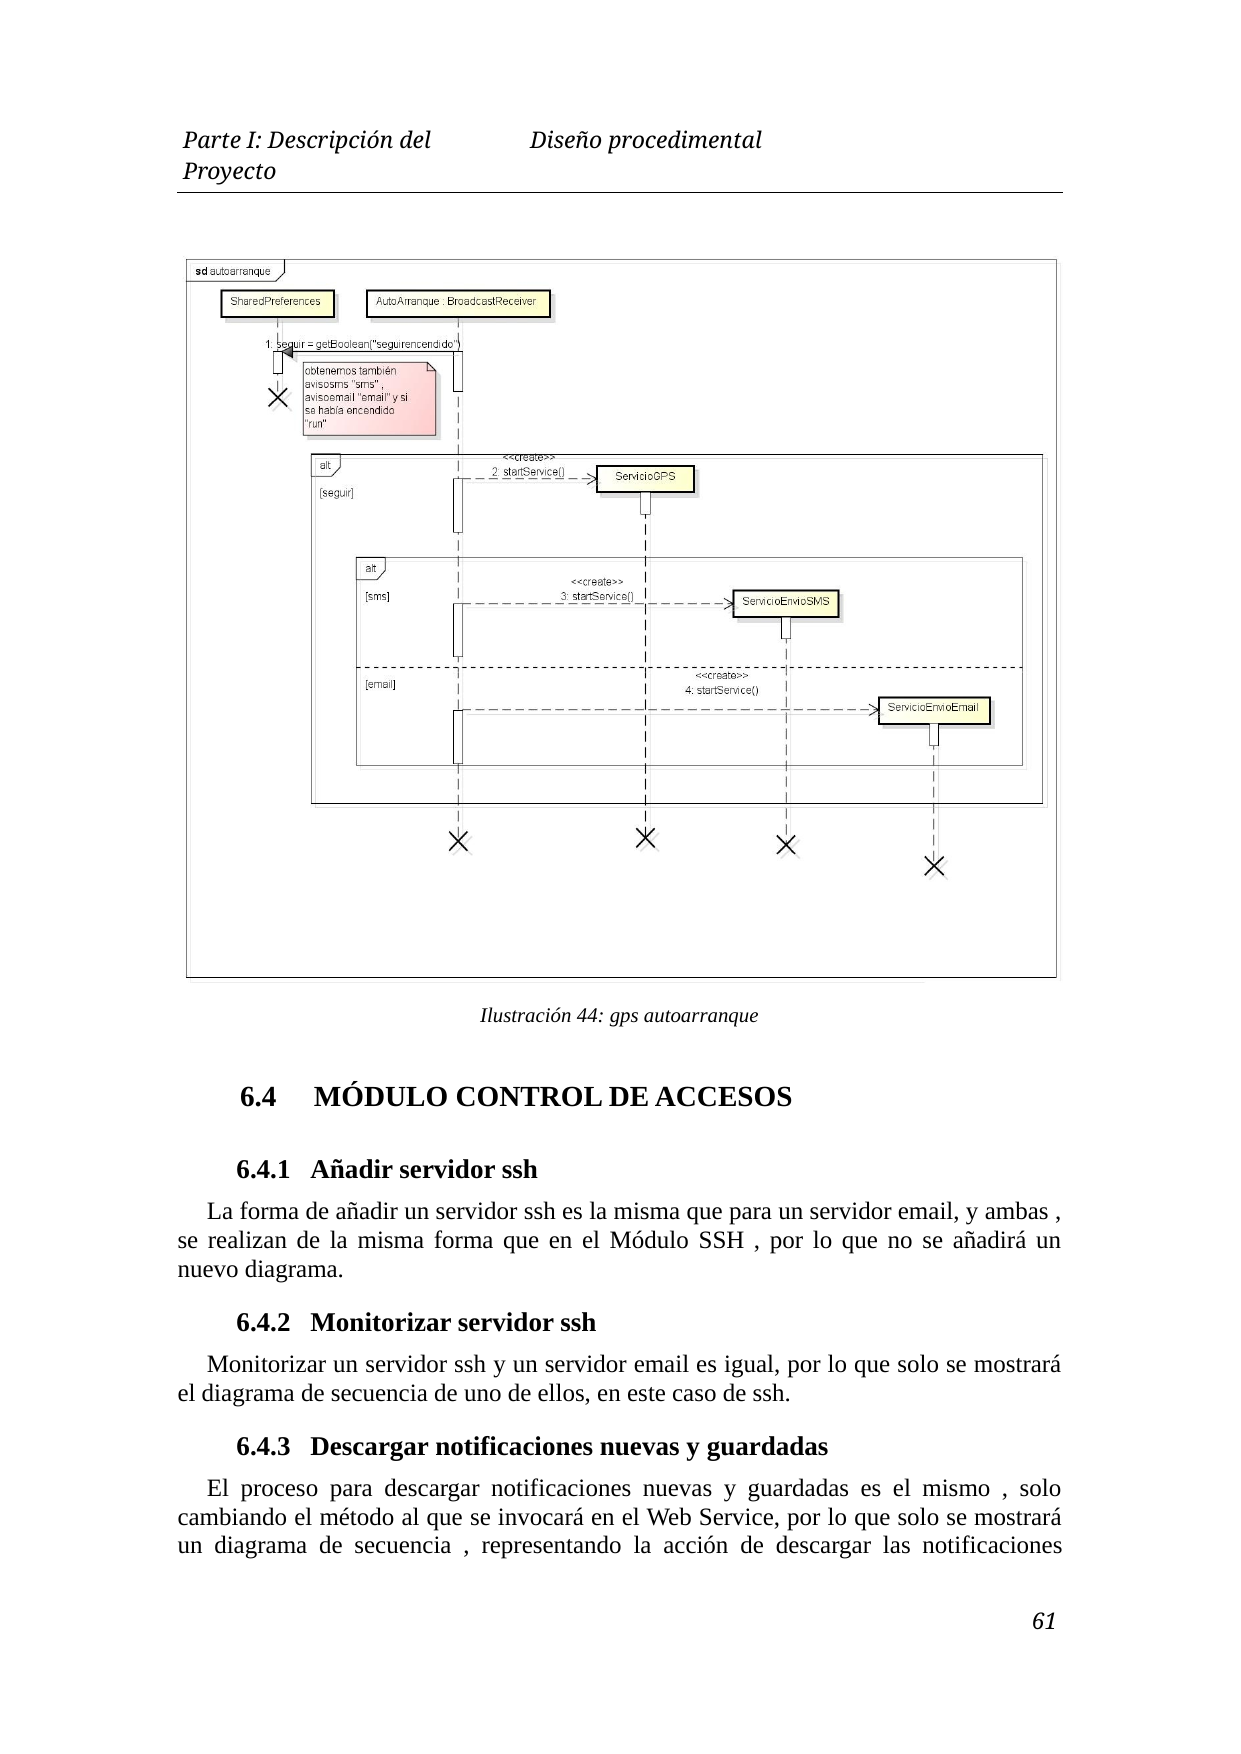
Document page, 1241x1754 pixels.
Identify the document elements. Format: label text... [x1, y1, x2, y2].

subtitle Monitorizar servidor ssh [236, 1306, 1004, 1337]
text Ilustración 44: gps autoarranque [177, 1004, 1063, 1027]
text El proceso para descargar notificaciones nuevas y guardadas es el mismo , solo cambiando el método al que se invocará en el Web Service, por lo que solo se mostrará un diagrama de secuencia , representando la acción de descargar las notificaciones [177, 1473, 1063, 1559]
subtitle Añadir servidor ssh [236, 1153, 1004, 1184]
text La forma de añadir un servidor ssh es la misma que para un servidor email, y ambas , se realizan de la misma forma que en el Módulo SSH , por lo que no se añadirá un nuevo diagrama. [177, 1196, 1063, 1283]
picture [177, 250, 1064, 1004]
subtitle Módulo control de accesos [240, 1079, 1063, 1113]
subtitle Descargar notificaciones nuevas y guardadas [236, 1430, 1004, 1461]
text Monitorizar un servidor ssh y un servidor email es igual, por lo que solo se mostrará el diagrama de secuencia de uno de ellos, en este caso de ssh. [177, 1349, 1063, 1407]
